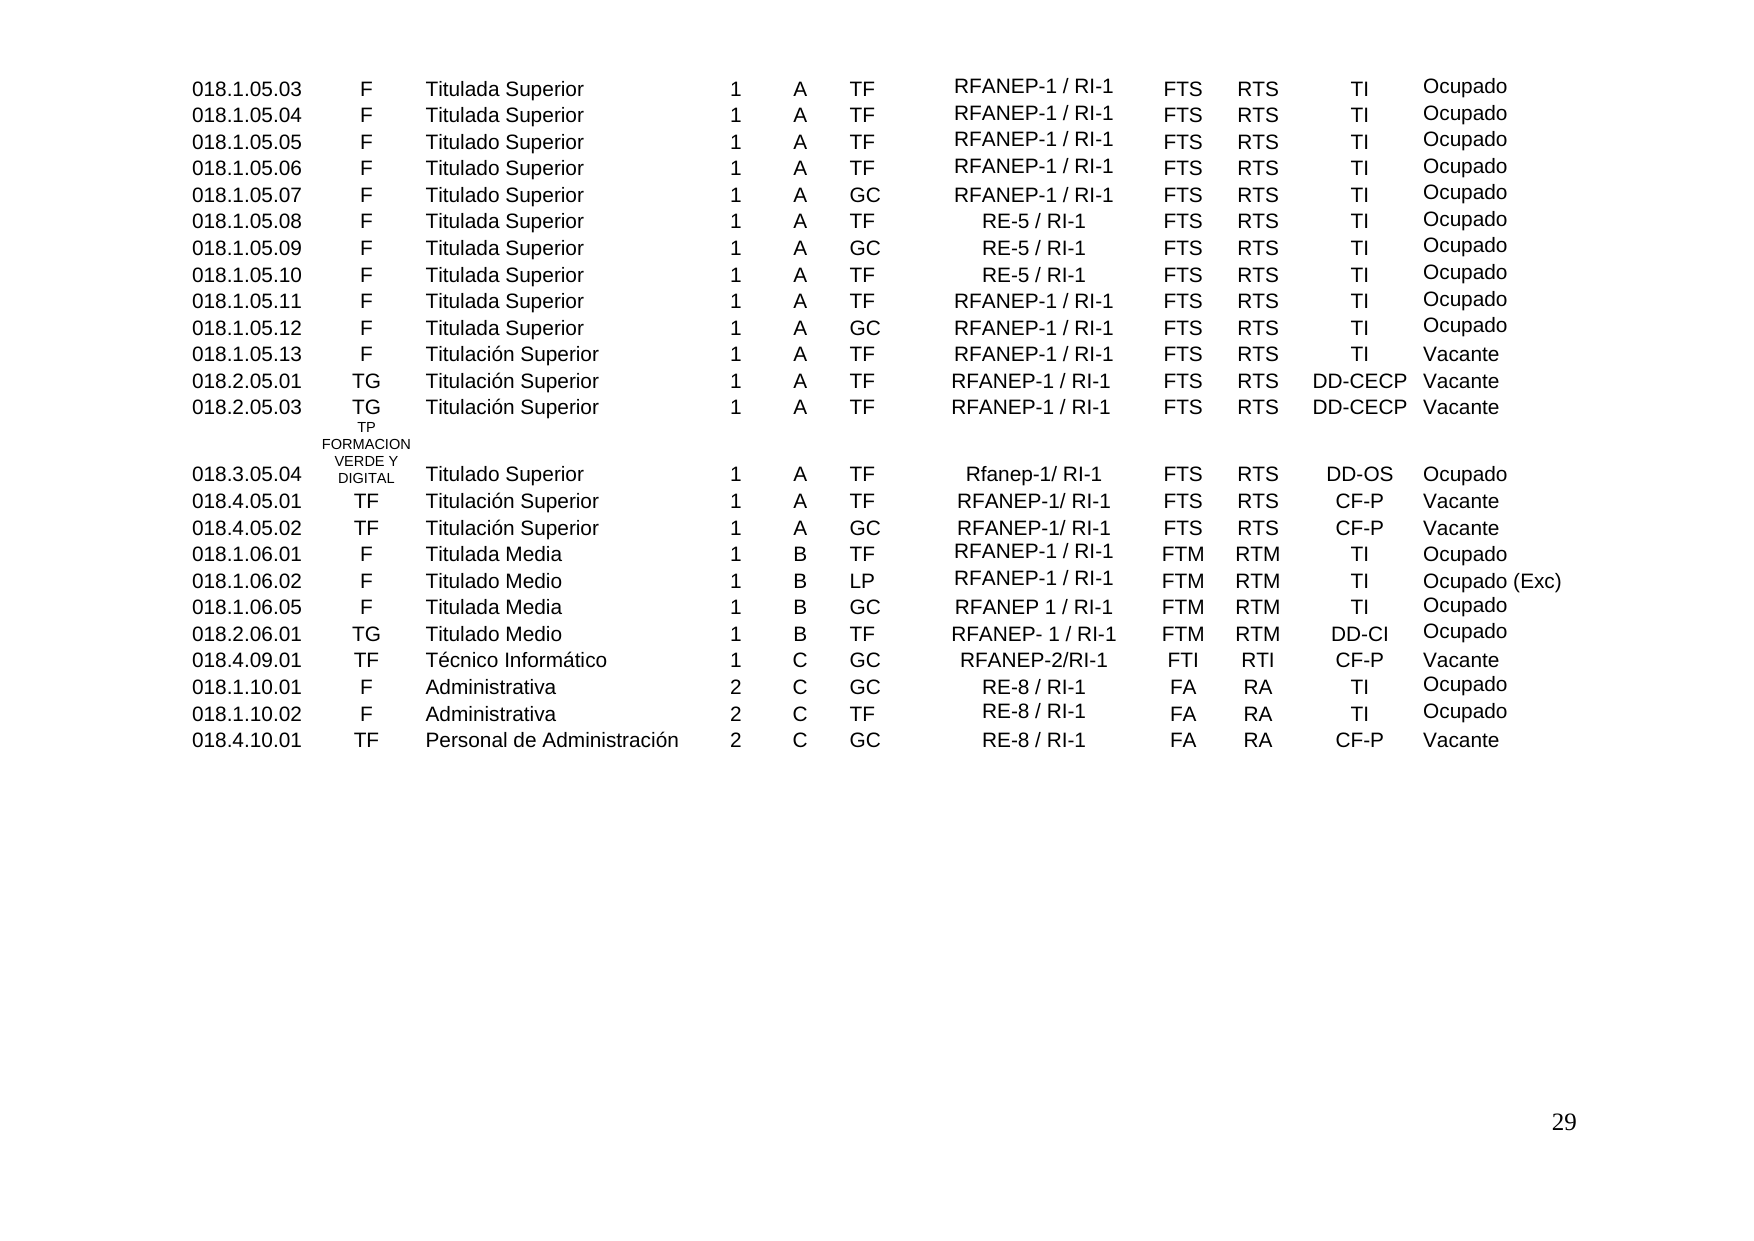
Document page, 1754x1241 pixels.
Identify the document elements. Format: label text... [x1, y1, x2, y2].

table_cell 1 [714, 340, 758, 366]
table_cell RTS [1212, 100, 1304, 127]
table_cell RTS [1212, 74, 1304, 100]
table_cell Vacante [1416, 486, 1754, 513]
table_cell CF-P [1304, 513, 1416, 539]
table_cell RTS [1212, 286, 1304, 313]
table_cell TF [314, 486, 418, 513]
table_cell FTS [1154, 260, 1212, 286]
table_cell TI [1304, 233, 1416, 260]
table_cell 018.1.05.13 [185, 340, 314, 366]
table_cell Titulada Superior [418, 74, 713, 100]
table_cell RA [1212, 672, 1304, 699]
table_cell 018.1.05.07 [185, 180, 314, 207]
table_cell Ocupado [1416, 154, 1754, 180]
table_cell F [314, 207, 418, 233]
table_cell RFANEP-1 / RI-1 [913, 74, 1154, 100]
table_cell Vacante [1416, 646, 1754, 672]
table_cell RFANEP-1 / RI-1 [913, 127, 1154, 153]
table_cell RE-5 / RI-1 [913, 233, 1154, 260]
table_cell F [314, 260, 418, 286]
table_cell Ocupado [1416, 699, 1754, 725]
table_cell TI [1304, 340, 1416, 366]
table_cell Ocupado [1416, 74, 1754, 100]
table_cell C [758, 699, 842, 725]
table_cell RE-5 / RI-1 [913, 260, 1154, 286]
table_cell 1 [714, 260, 758, 286]
table_cell B [758, 619, 842, 646]
table_cell B [758, 539, 842, 566]
table_cell DD-CECP [1304, 366, 1416, 393]
table_cell RFANEP-1/ RI-1 [913, 486, 1154, 513]
table_cell TP FORMACION VERDE Y DIGITAL [314, 419, 418, 486]
table_cell RTS [1212, 419, 1304, 486]
table_cell RTS [1212, 393, 1304, 419]
table_cell TF [842, 393, 913, 419]
table_cell RTM [1212, 619, 1304, 646]
table_cell RTS [1212, 154, 1304, 180]
table_cell F [314, 100, 418, 127]
table_cell TI [1304, 127, 1416, 153]
table_cell 018.4.05.02 [185, 513, 314, 539]
table_cell Vacante [1416, 513, 1754, 539]
table_cell 1 [714, 286, 758, 313]
table_cell RTS [1212, 366, 1304, 393]
table_cell 2 [714, 725, 758, 752]
table_cell 018.2.05.01 [185, 366, 314, 393]
table_cell Personal de Administración [418, 725, 713, 752]
table_cell FTS [1154, 313, 1212, 339]
table_cell RA [1212, 699, 1304, 725]
table_cell Titulación Superior [418, 513, 713, 539]
table_cell 018.1.05.09 [185, 233, 314, 260]
table_cell TF [842, 340, 913, 366]
table_cell TF [842, 207, 913, 233]
table_cell F [314, 313, 418, 339]
table_cell A [758, 286, 842, 313]
table_cell RTS [1212, 233, 1304, 260]
table_cell RFANEP-1/ RI-1 [913, 513, 1154, 539]
table_cell F [314, 699, 418, 725]
table_cell C [758, 725, 842, 752]
table_cell CF-P [1304, 725, 1416, 752]
table_cell 018.4.05.01 [185, 486, 314, 513]
table_cell RTS [1212, 127, 1304, 153]
table_cell 018.1.05.05 [185, 127, 314, 153]
table_cell FTS [1154, 74, 1212, 100]
table_cell Titulada Superior [418, 233, 713, 260]
table_cell Ocupado [1416, 207, 1754, 233]
table_cell A [758, 260, 842, 286]
table_cell 018.1.05.08 [185, 207, 314, 233]
table_cell A [758, 100, 842, 127]
table_cell 018.1.06.02 [185, 566, 314, 592]
table_cell A [758, 207, 842, 233]
table_cell RTS [1212, 207, 1304, 233]
table_cell Titulado Medio [418, 566, 713, 592]
table_cell FTS [1154, 513, 1212, 539]
table_cell A [758, 233, 842, 260]
table_cell Ocupado [1416, 672, 1754, 699]
table_cell TF [842, 286, 913, 313]
table_cell 018.4.10.01 [185, 725, 314, 752]
table_cell FA [1154, 725, 1212, 752]
table_cell 1 [714, 100, 758, 127]
table_cell 1 [714, 513, 758, 539]
table_cell Vacante [1416, 393, 1754, 419]
table_cell FTS [1154, 233, 1212, 260]
table_cell F [314, 566, 418, 592]
table_cell RFANEP-1 / RI-1 [913, 286, 1154, 313]
table_cell 018.3.05.04 [185, 419, 314, 486]
table_cell 1 [714, 593, 758, 619]
table_cell A [758, 419, 842, 486]
table_cell GC [842, 646, 913, 672]
table_cell 018.1.05.12 [185, 313, 314, 339]
table_cell RFANEP- 1 / RI-1 [913, 619, 1154, 646]
table_cell Administrativa [418, 699, 713, 725]
table_cell F [314, 233, 418, 260]
table_cell F [314, 154, 418, 180]
table_cell FA [1154, 699, 1212, 725]
table_cell RTM [1212, 593, 1304, 619]
table_cell TF [314, 725, 418, 752]
table_cell FTS [1154, 286, 1212, 313]
table_cell CF-P [1304, 486, 1416, 513]
table_cell TF [842, 619, 913, 646]
table_cell FTS [1154, 207, 1212, 233]
table_cell RFANEP-1 / RI-1 [913, 180, 1154, 207]
table_cell 018.1.10.01 [185, 672, 314, 699]
table_cell Ocupado [1416, 619, 1754, 646]
table_cell Titulado Superior [418, 154, 713, 180]
table_cell Titulado Medio [418, 619, 713, 646]
table_cell RFANEP-1 / RI-1 [913, 539, 1154, 566]
table_cell Titulada Media [418, 593, 713, 619]
table_cell FTS [1154, 127, 1212, 153]
table_cell FTM [1154, 566, 1212, 592]
table_cell Vacante [1416, 725, 1754, 752]
table_cell RTM [1212, 566, 1304, 592]
table_cell F [314, 340, 418, 366]
table_cell RFANEP 1 / RI-1 [913, 593, 1154, 619]
table_cell Titulada Superior [418, 100, 713, 127]
table_cell GC [842, 725, 913, 752]
table_cell TI [1304, 154, 1416, 180]
table_cell F [314, 593, 418, 619]
table_cell DD-CECP [1304, 393, 1416, 419]
table_cell TI [1304, 207, 1416, 233]
table_cell 018.4.09.01 [185, 646, 314, 672]
table_cell RFANEP-1 / RI-1 [913, 100, 1154, 127]
table_cell A [758, 154, 842, 180]
table_cell Técnico Informático [418, 646, 713, 672]
table_cell 1 [714, 154, 758, 180]
table_cell A [758, 127, 842, 153]
table_cell Titulación Superior [418, 393, 713, 419]
table_cell TF [842, 486, 913, 513]
table_cell Titulada Superior [418, 207, 713, 233]
table_cell 018.1.06.05 [185, 593, 314, 619]
table_cell 018.1.05.10 [185, 260, 314, 286]
table_cell GC [842, 513, 913, 539]
table_cell Titulada Superior [418, 260, 713, 286]
table_cell 1 [714, 619, 758, 646]
table_cell FTS [1154, 366, 1212, 393]
table_cell Ocupado [1416, 593, 1754, 619]
table_cell 1 [714, 127, 758, 153]
table_cell 018.1.10.02 [185, 699, 314, 725]
table_cell TI [1304, 74, 1416, 100]
table_cell TF [842, 366, 913, 393]
table_cell RTS [1212, 340, 1304, 366]
table_cell GC [842, 180, 913, 207]
table_cell 1 [714, 180, 758, 207]
table_cell Titulada Superior [418, 313, 713, 339]
table_cell TF [842, 74, 913, 100]
table_cell 018.2.05.03 [185, 393, 314, 419]
table_cell A [758, 180, 842, 207]
table_cell RTM [1212, 539, 1304, 566]
table_cell 1 [714, 566, 758, 592]
table_cell RFANEP-1 / RI-1 [913, 313, 1154, 339]
table_cell FTS [1154, 154, 1212, 180]
table_cell Titulación Superior [418, 340, 713, 366]
table_cell FTM [1154, 619, 1212, 646]
table_cell GC [842, 313, 913, 339]
table_cell TI [1304, 286, 1416, 313]
table_cell 1 [714, 207, 758, 233]
table_cell TF [842, 154, 913, 180]
table_cell A [758, 486, 842, 513]
table_cell Ocupado [1416, 180, 1754, 207]
table_cell GC [842, 233, 913, 260]
table_cell TI [1304, 566, 1416, 592]
table_cell FTM [1154, 539, 1212, 566]
table_cell Titulada Superior [418, 286, 713, 313]
table_cell RTS [1212, 513, 1304, 539]
table_cell Ocupado [1416, 539, 1754, 566]
table_cell 1 [714, 313, 758, 339]
table_cell TF [842, 100, 913, 127]
table_cell 1 [714, 539, 758, 566]
table_cell FTS [1154, 100, 1212, 127]
table_cell FTS [1154, 419, 1212, 486]
table_cell 018.2.06.01 [185, 619, 314, 646]
table_cell TI [1304, 539, 1416, 566]
table_cell RTS [1212, 260, 1304, 286]
table_cell RTS [1212, 486, 1304, 513]
table_cell Administrativa [418, 672, 713, 699]
table_cell FTS [1154, 180, 1212, 207]
table_cell GC [842, 672, 913, 699]
table_cell RE-8 / RI-1 [913, 672, 1154, 699]
table_cell 2 [714, 672, 758, 699]
table_cell 1 [714, 74, 758, 100]
table_cell 018.1.06.01 [185, 539, 314, 566]
table_cell Ocupado [1416, 100, 1754, 127]
table_cell TF [314, 513, 418, 539]
table_cell TF [842, 539, 913, 566]
table_cell FTS [1154, 340, 1212, 366]
table_cell 1 [714, 486, 758, 513]
table_cell Rfanep-1/ RI-1 [913, 419, 1154, 486]
table_cell F [314, 539, 418, 566]
table_cell Titulación Superior [418, 366, 713, 393]
table_cell RFANEP-1 / RI-1 [913, 154, 1154, 180]
table_cell FTS [1154, 393, 1212, 419]
table_cell A [758, 74, 842, 100]
table_cell Titulación Superior [418, 486, 713, 513]
table_cell RA [1212, 725, 1304, 752]
table_cell TG [314, 366, 418, 393]
table_cell TI [1304, 313, 1416, 339]
table_cell Ocupado [1416, 233, 1754, 260]
table_cell CF-P [1304, 646, 1416, 672]
table_cell F [314, 180, 418, 207]
table_cell 1 [714, 366, 758, 393]
table_cell RFANEP-1 / RI-1 [913, 566, 1154, 592]
table_cell B [758, 593, 842, 619]
table_cell F [314, 127, 418, 153]
table_cell FA [1154, 672, 1212, 699]
table_cell RE-8 / RI-1 [913, 725, 1154, 752]
table_cell TI [1304, 260, 1416, 286]
table_cell A [758, 393, 842, 419]
table_cell RE-5 / RI-1 [913, 207, 1154, 233]
table_cell RTS [1212, 180, 1304, 207]
table_cell TI [1304, 699, 1416, 725]
table_cell 018.1.05.03 [185, 74, 314, 100]
table_cell RFANEP-2/RI-1 [913, 646, 1154, 672]
table_cell Ocupado [1416, 419, 1754, 486]
table_cell 1 [714, 393, 758, 419]
table_cell Vacante [1416, 366, 1754, 393]
table_cell Ocupado [1416, 286, 1754, 313]
table_cell Titulado Superior [418, 180, 713, 207]
table_cell LP [842, 566, 913, 592]
table_cell TF [842, 260, 913, 286]
table_cell DD-OS [1304, 419, 1416, 486]
table_cell Ocupado (Exc) [1416, 566, 1754, 592]
table_cell F [314, 672, 418, 699]
table_cell TI [1304, 672, 1416, 699]
table_cell 1 [714, 646, 758, 672]
table_cell C [758, 672, 842, 699]
table_cell TI [1304, 180, 1416, 207]
table_cell RTS [1212, 313, 1304, 339]
table_cell B [758, 566, 842, 592]
table_cell C [758, 646, 842, 672]
table_cell RFANEP-1 / RI-1 [913, 366, 1154, 393]
table_cell 2 [714, 699, 758, 725]
table_cell TG [314, 619, 418, 646]
table_cell RFANEP-1 / RI-1 [913, 393, 1154, 419]
table_cell TF [842, 699, 913, 725]
table_cell TF [842, 127, 913, 153]
table_cell A [758, 513, 842, 539]
table_cell A [758, 340, 842, 366]
table_cell F [314, 74, 418, 100]
table_cell 018.1.05.04 [185, 100, 314, 127]
table_cell Ocupado [1416, 313, 1754, 339]
table_cell 1 [714, 419, 758, 486]
table_cell TI [1304, 593, 1416, 619]
table_cell TI [1304, 100, 1416, 127]
table_cell 1 [714, 233, 758, 260]
table_cell Titulada Media [418, 539, 713, 566]
table_cell DD-CI [1304, 619, 1416, 646]
table_cell TF [842, 419, 913, 486]
table_cell Titulado Superior [418, 127, 713, 153]
table_cell A [758, 313, 842, 339]
table_cell Titulado Superior [418, 419, 713, 486]
table_cell Ocupado [1416, 127, 1754, 153]
table_cell TF [314, 646, 418, 672]
table_cell RFANEP-1 / RI-1 [913, 340, 1154, 366]
table_cell Ocupado [1416, 260, 1754, 286]
table_cell 018.1.05.11 [185, 286, 314, 313]
table_cell Vacante [1416, 340, 1754, 366]
table_cell A [758, 366, 842, 393]
table_cell TG [314, 393, 418, 419]
table_cell RE-8 / RI-1 [913, 699, 1154, 725]
table_cell GC [842, 593, 913, 619]
table_cell RTI [1212, 646, 1304, 672]
table_cell FTM [1154, 593, 1212, 619]
table_cell FTS [1154, 486, 1212, 513]
table_cell F [314, 286, 418, 313]
table_cell FTI [1154, 646, 1212, 672]
table_cell 018.1.05.06 [185, 154, 314, 180]
